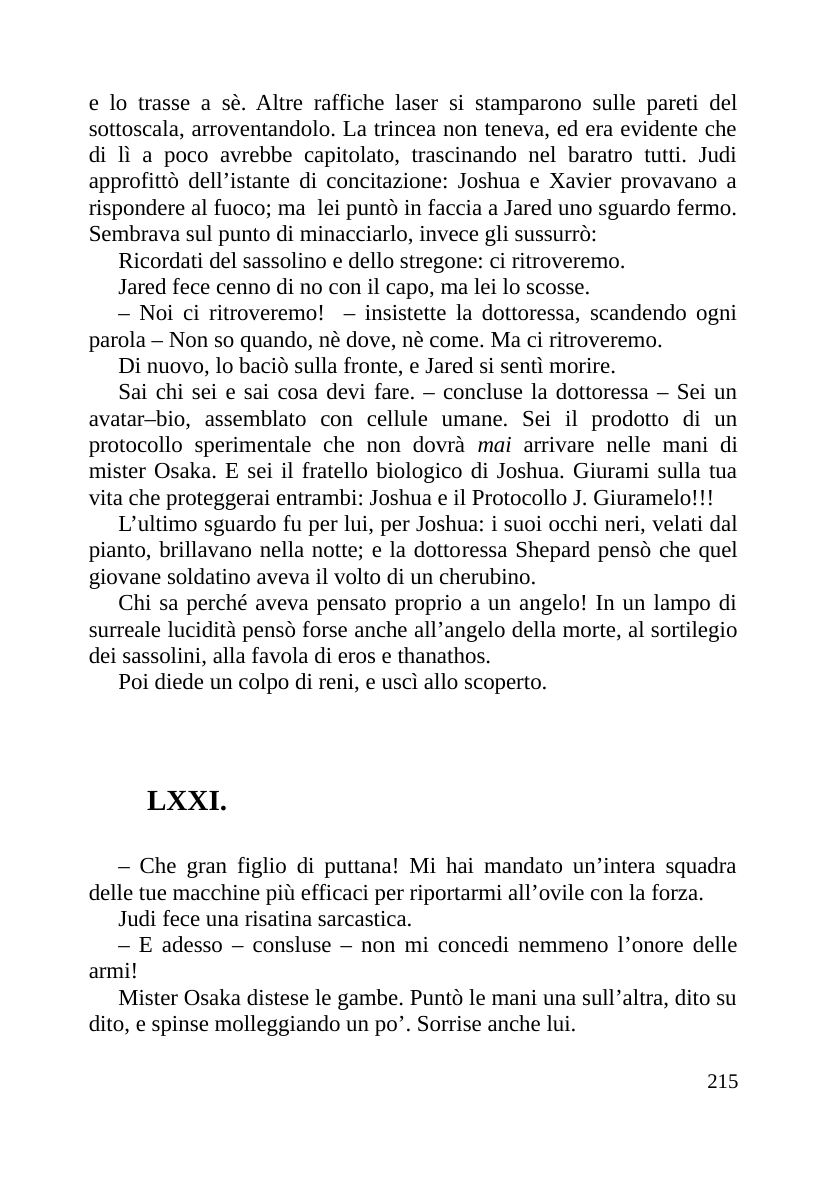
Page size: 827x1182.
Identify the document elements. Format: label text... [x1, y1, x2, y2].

text Poi diede un colpo di reni, e uscì allo scoperto. [88, 668, 738, 695]
text Di nuovo, lo baciò sulla fronte, e Jared si sentì morire. [88, 352, 738, 378]
text e lo trasse a sè. Altre raffiche laser si stamparono sulle pareti del sottoscala, arroventandolo. La trincea non teneva, ed era evidente che di lì a poco avrebbe capitolato, trascinando nel baratro tutti. Judi approfittò dell’istante di concitazione: Joshua e Xavier provavano a rispondere al fuoco; ma lei puntò in faccia a Jared uno sguardo fermo. Sembrava sul punto di minacciarlo, invece gli sussurrò: [88, 88, 738, 247]
text – Che gran figlio di puttana! Mi hai mandato un’intera squadra delle tue macchine più efficaci per riportarmi all’ovile con la forza. [88, 852, 738, 905]
text – E adesso – consluse – non mi concedi nemmeno l’onore delle armi! [88, 931, 738, 984]
text Chi sa perché aveva pensato proprio a un angelo! In un lampo di surreale lucidità pensò forse anche all’angelo della morte, al sortilegio dei sassolini, alla favola di eros e thanathos. [88, 589, 738, 668]
text Mister Osaka distese le gambe. Puntò le mani una sull’altra, dito su dito, e spinse molleggiando un po’. Sorrise anche lui. [88, 984, 738, 1037]
subtitle LXXI. [88, 783, 738, 817]
text Jared fece cenno di no con il capo, ma lei lo scosse. [88, 273, 738, 299]
text Sai chi sei e sai cosa devi fare. – concluse la dottoressa – Sei un avatar–bio, assemblato con cellule umane. Sei il prodotto di un protocollo sperimentale che non dovrà mai arrivare nelle mani di mister Osaka. E sei il fratello biologico di Joshua. Giurami sulla tua vita che proteggerai entrambi: Joshua e il Protocollo J. Giuramelo!!! [88, 378, 738, 510]
text – Noi ci ritroveremo! – insistette la dottoressa, scandendo ogni parola – Non so quando, nè dove, nè come. Ma ci ritroveremo. [88, 299, 738, 352]
text Ricordati del sassolino e dello stregone: ci ritroveremo. [88, 247, 738, 273]
text Judi fece una risatina sarcastica. [88, 905, 738, 931]
text L’ultimo sguardo fu per lui, per Joshua: i suoi occhi neri, velati dal pianto, brillavano nella notte; e la dottoressa Shepard pensò che quel giovane soldatino aveva il volto di un cherubino. [88, 510, 738, 589]
